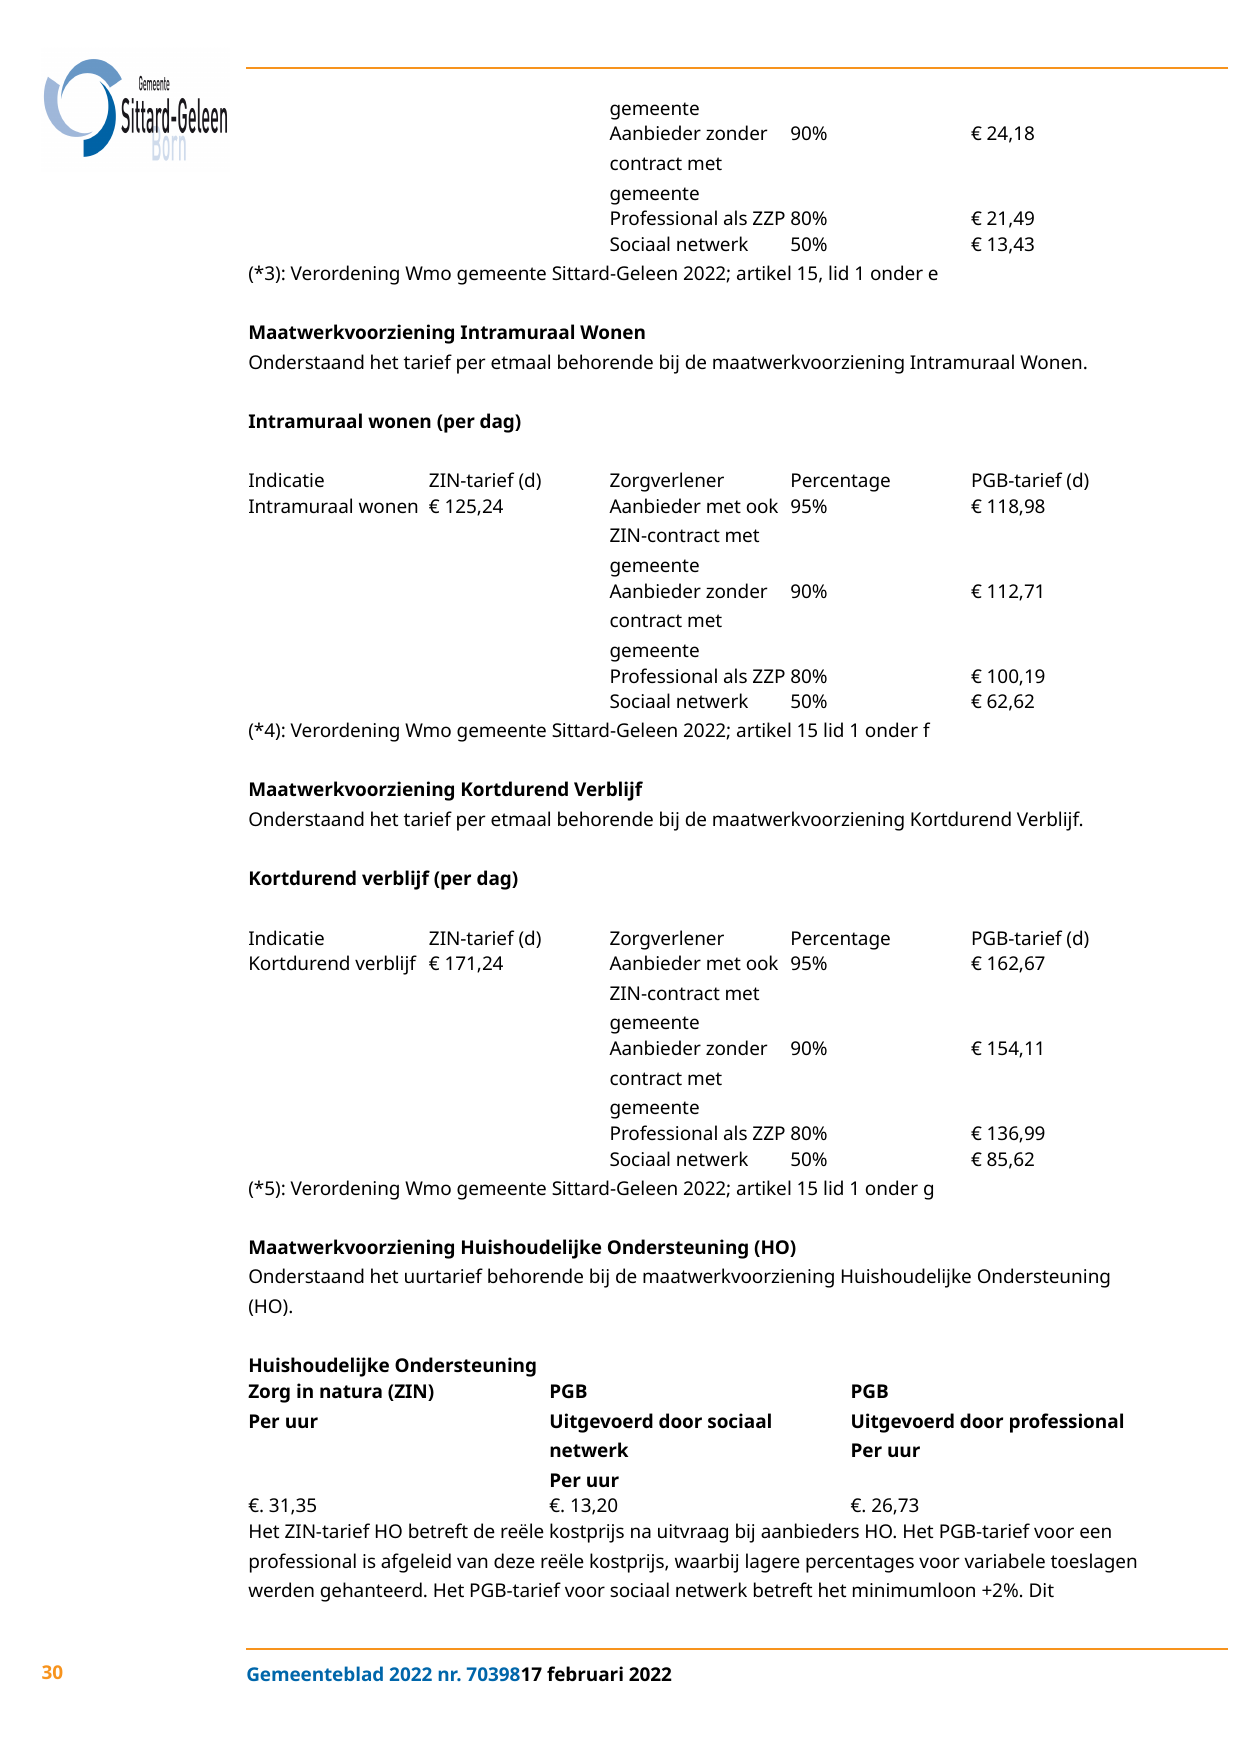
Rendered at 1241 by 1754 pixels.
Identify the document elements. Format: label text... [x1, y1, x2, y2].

table_cell Kortdurend verblijf [248, 950, 429, 1172]
text Intramuraal wonen (per dag) [248, 408, 1152, 434]
table_cell € 125,24 [429, 493, 609, 714]
text Maatwerkvoorziening Intramuraal Wonen [248, 319, 1152, 345]
table_header ZIN-tarief (d) [429, 925, 609, 950]
picture [41, 47, 231, 172]
table_header Zorgverlener [609, 467, 790, 493]
table_header PGB-tarief (d) [971, 467, 1152, 493]
table_cell 90% [790, 578, 971, 663]
table_cell PGB Uitgevoerd door professional Per uur [850, 1378, 1152, 1493]
table_cell Aanbieder zonder contract met gemeente [609, 121, 790, 205]
table_header PGB-tarief (d) [971, 925, 1152, 950]
table_cell Sociaal netwerk [609, 689, 790, 714]
table_cell € 85,62 [971, 1146, 1152, 1172]
text Onderstaand het tarief per etmaal behorende bij de maatwerkvoorziening Kortdurend Verblijf. [248, 806, 1152, 832]
text Maatwerkvoorziening Kortdurend Verblijf [248, 777, 1152, 802]
table_header Percentage [790, 467, 971, 493]
table_cell Professional als ZZP [609, 205, 790, 231]
table_cell € 112,71 [971, 578, 1152, 663]
table_cell €. 31,35 [248, 1493, 549, 1518]
table_cell 50% [790, 689, 971, 714]
text Maatwerkvoorziening Huishoudelijke Ondersteuning (HO) [248, 1234, 1152, 1260]
table_cell 50% [790, 1146, 971, 1172]
table_cell € 62,62 [971, 689, 1152, 714]
table_cell Zorg in natura (ZIN) Per uur [248, 1378, 549, 1493]
text (*4): Verordening Wmo gemeente Sittard-Geleen 2022; artikel 15 lid 1 onder f [248, 717, 1152, 743]
table_cell Professional als ZZP [609, 1120, 790, 1146]
table_cell 95% [790, 950, 971, 1035]
table_header Indicatie [248, 467, 429, 493]
table_cell [248, 95, 429, 257]
text (*3): Verordening Wmo gemeente Sittard-Geleen 2022; artikel 15, lid 1 onder e [248, 260, 1152, 286]
table_cell 90% [790, 1035, 971, 1120]
table_cell € 162,67 [971, 950, 1152, 1035]
table_cell [971, 95, 1152, 121]
table_cell [790, 95, 971, 121]
table_cell € 154,11 [971, 1035, 1152, 1120]
table_cell PGB Uitgevoerd door sociaal netwerk Per uur [549, 1378, 850, 1493]
table_cell 90% [790, 121, 971, 205]
table_cell € 24,18 [971, 121, 1152, 205]
table_cell 95% [790, 493, 971, 578]
table_cell €. 13,20 [549, 1493, 850, 1518]
table_cell € 100,19 [971, 663, 1152, 688]
table_header Huishoudelijke Ondersteuning [248, 1353, 1152, 1378]
table_cell Sociaal netwerk [609, 1146, 790, 1172]
table_cell 50% [790, 231, 971, 257]
table_header Zorgverlener [609, 925, 790, 950]
text Onderstaand het tarief per etmaal behorende bij de maatwerkvoorziening Intramuraal Wonen. [248, 349, 1152, 374]
table_cell € 171,24 [429, 950, 609, 1172]
table_cell Aanbieder met ook ZIN-contract met gemeente [609, 950, 790, 1035]
table_cell 80% [790, 663, 971, 688]
table_header Percentage [790, 925, 971, 950]
table_cell [429, 95, 609, 257]
table_cell € 136,99 [971, 1120, 1152, 1146]
table_header ZIN-tarief (d) [429, 467, 609, 493]
table_cell Het ZIN-tarief HO betreft de reële kostprijs na uitvraag bij aanbieders HO. Het PGB-tarief voor een professional is afgeleid van deze reële kostprijs, waarbij lagere percentages voor variabele toeslagen werden gehanteerd. Het PGB-tarief voor sociaal netwerk betreft het minimumloon +2%. Dit [248, 1519, 1152, 1603]
table_cell € 21,49 [971, 205, 1152, 231]
table_cell € 13,43 [971, 231, 1152, 257]
table_cell Aanbieder zonder contract met gemeente [609, 578, 790, 663]
text (*5): Verordening Wmo gemeente Sittard-Geleen 2022; artikel 15 lid 1 onder g [248, 1175, 1152, 1201]
table_cell €. 26,73 [850, 1493, 1152, 1518]
table_cell Professional als ZZP [609, 663, 790, 688]
table_cell gemeente [609, 95, 790, 121]
table_cell 80% [790, 205, 971, 231]
table_cell Aanbieder zonder contract met gemeente [609, 1035, 790, 1120]
text Kortdurend verblijf (per dag) [248, 865, 1152, 891]
table_cell € 118,98 [971, 493, 1152, 578]
table_cell 80% [790, 1120, 971, 1146]
table_cell Intramuraal wonen [248, 493, 429, 714]
text Onderstaand het uurtarief behorende bij de maatwerkvoorziening Huishoudelijke Ondersteuning (HO). [248, 1264, 1152, 1319]
table_header Indicatie [248, 925, 429, 950]
table_cell Aanbieder met ook ZIN-contract met gemeente [609, 493, 790, 578]
table_cell Sociaal netwerk [609, 231, 790, 257]
